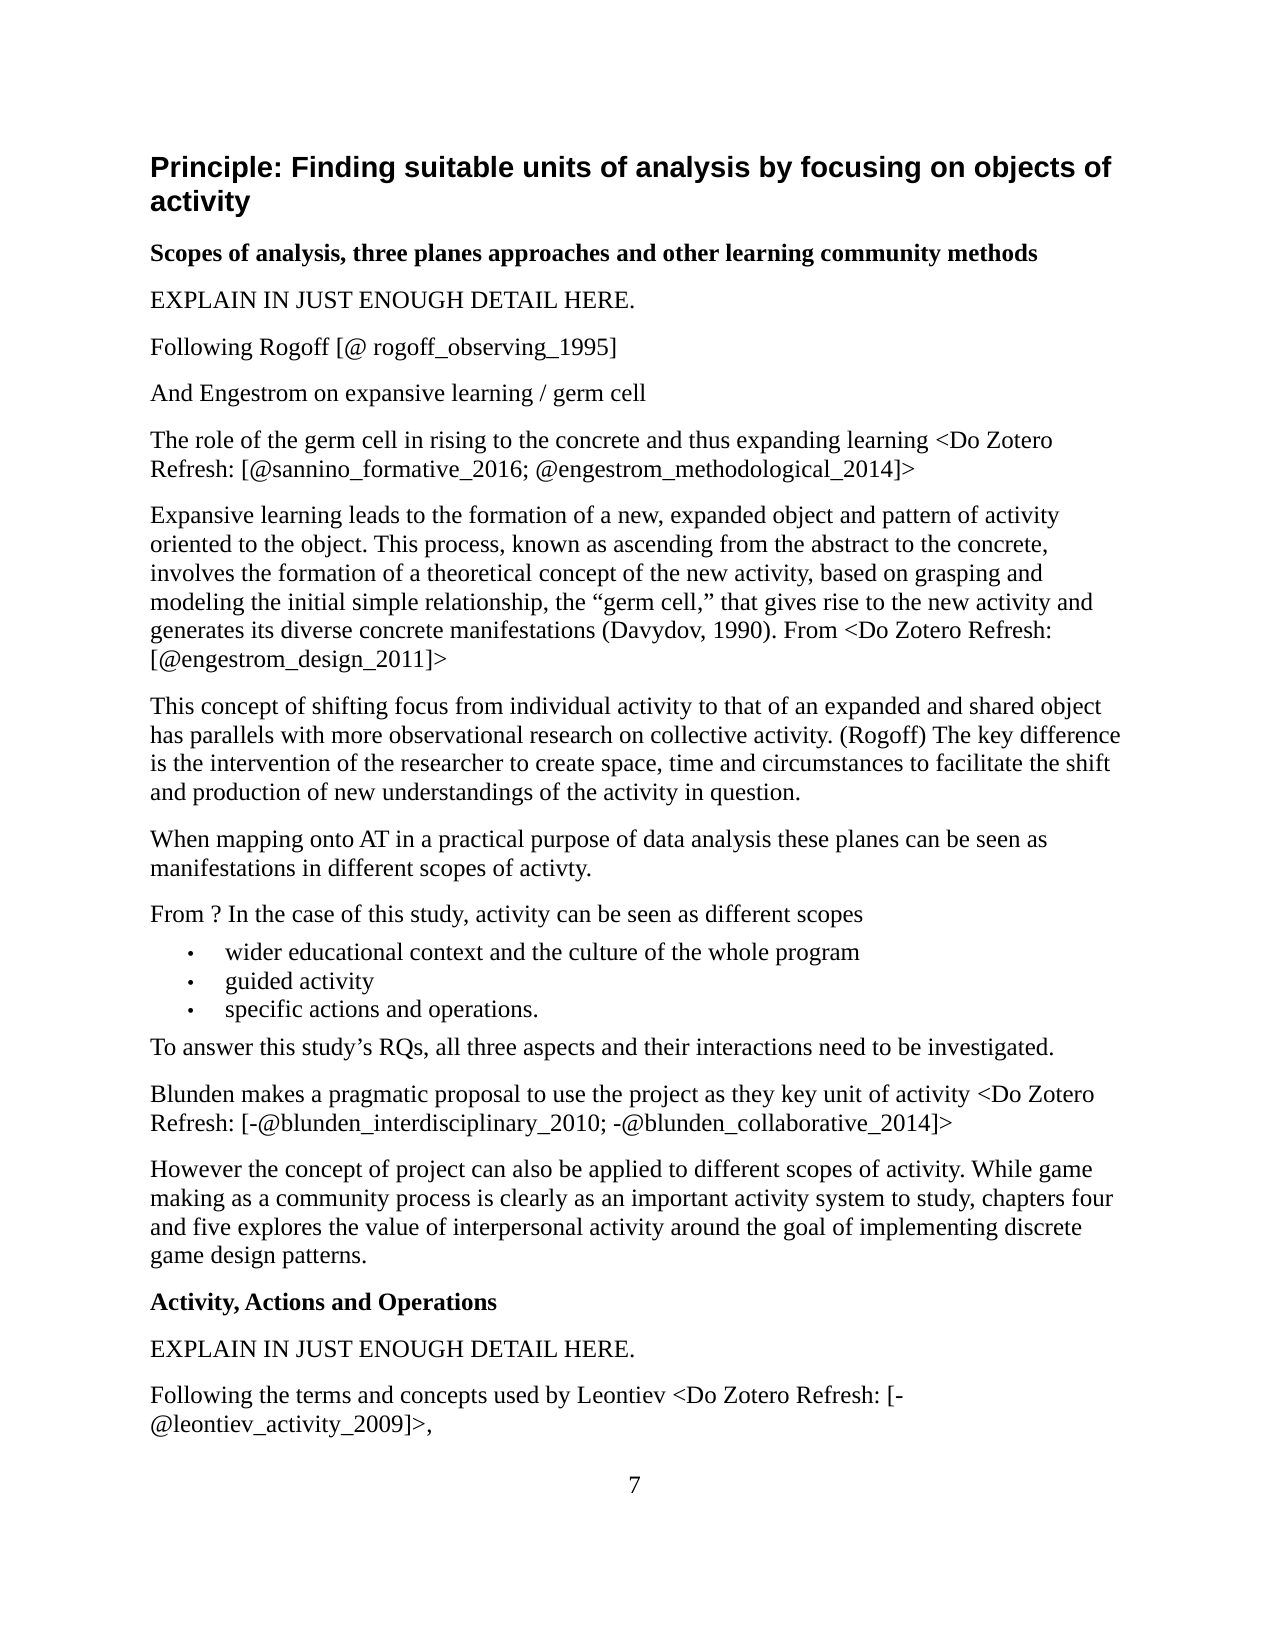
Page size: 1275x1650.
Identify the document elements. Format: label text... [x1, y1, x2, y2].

text Scopes of analysis, three planes approaches and other learning community methods [150, 238, 1125, 267]
text EXPLAIN IN JUST ENOUGH DETAIL HERE. [150, 285, 1125, 314]
list guided activity [187, 966, 1125, 994]
text This concept of shifting focus from individual activity to that of an expanded and shared object has parallels with more observational research on collective activity. (Rogoff) The key difference is the intervention of the researcher to create space, time and circumstances to facilitate the shift and production of new understandings of the activity in question. [150, 691, 1125, 806]
text From ? In the case of this study, activity can be seen as different scopes [150, 899, 1125, 928]
text Activity, Actions and Operations [150, 1287, 1125, 1316]
text Following the terms and concepts used by Leontiev <Do Zotero Refresh: [-@leontiev_activity_2009]>, [150, 1381, 1125, 1438]
text However the concept of project can also be applied to different scopes of activity. While game making as a community process is clearly as an important activity system to study, chapters four and five explores the value of interpersonal activity around the goal of implementing discrete game design patterns. [150, 1154, 1125, 1269]
text The role of the germ cell in rising to the concrete and thus expanding learning <Do Zotero Refresh: [@sannino_formative_2016; @engestrom_methodological_2014]> [150, 425, 1125, 483]
text Following Rogoff [@ rogoff_observing_1995] [150, 332, 1125, 361]
subtitle Principle: Finding suitable units of analysis by focusing on objects of activity [150, 150, 1125, 217]
text Blunden makes a pragmatic proposal to use the project as they key unit of activity <Do Zotero Refresh: [-@blunden_interdisciplinary_2010; -@blunden_collaborative_2014]> [150, 1079, 1125, 1136]
text EXPLAIN IN JUST ENOUGH DETAIL HERE. [150, 1334, 1125, 1363]
list specific actions and operations. [187, 994, 1125, 1023]
text To answer this study’s RQs, all three aspects and their interactions need to be investigated. [150, 1032, 1125, 1061]
text And Engestrom on expansive learning / germ cell [150, 378, 1125, 407]
text Expansive learning leads to the formation of a new, expanded object and pattern of activity oriented to the object. This process, known as ascending from the abstract to the concrete, involves the formation of a theoretical concept of the new activity, based on grasping and modeling the initial simple relationship, the “germ cell,” that gives rise to the new activity and generates its diverse concrete manifestations (Davydov, 1990). From <Do Zotero Refresh: [@engestrom_design_2011]> [150, 501, 1125, 673]
list wider educational context and the culture of the whole program [187, 937, 1125, 966]
text When mapping onto AT in a practical purpose of data analysis these planes can be seen as manifestations in different scopes of activty. [150, 824, 1125, 881]
